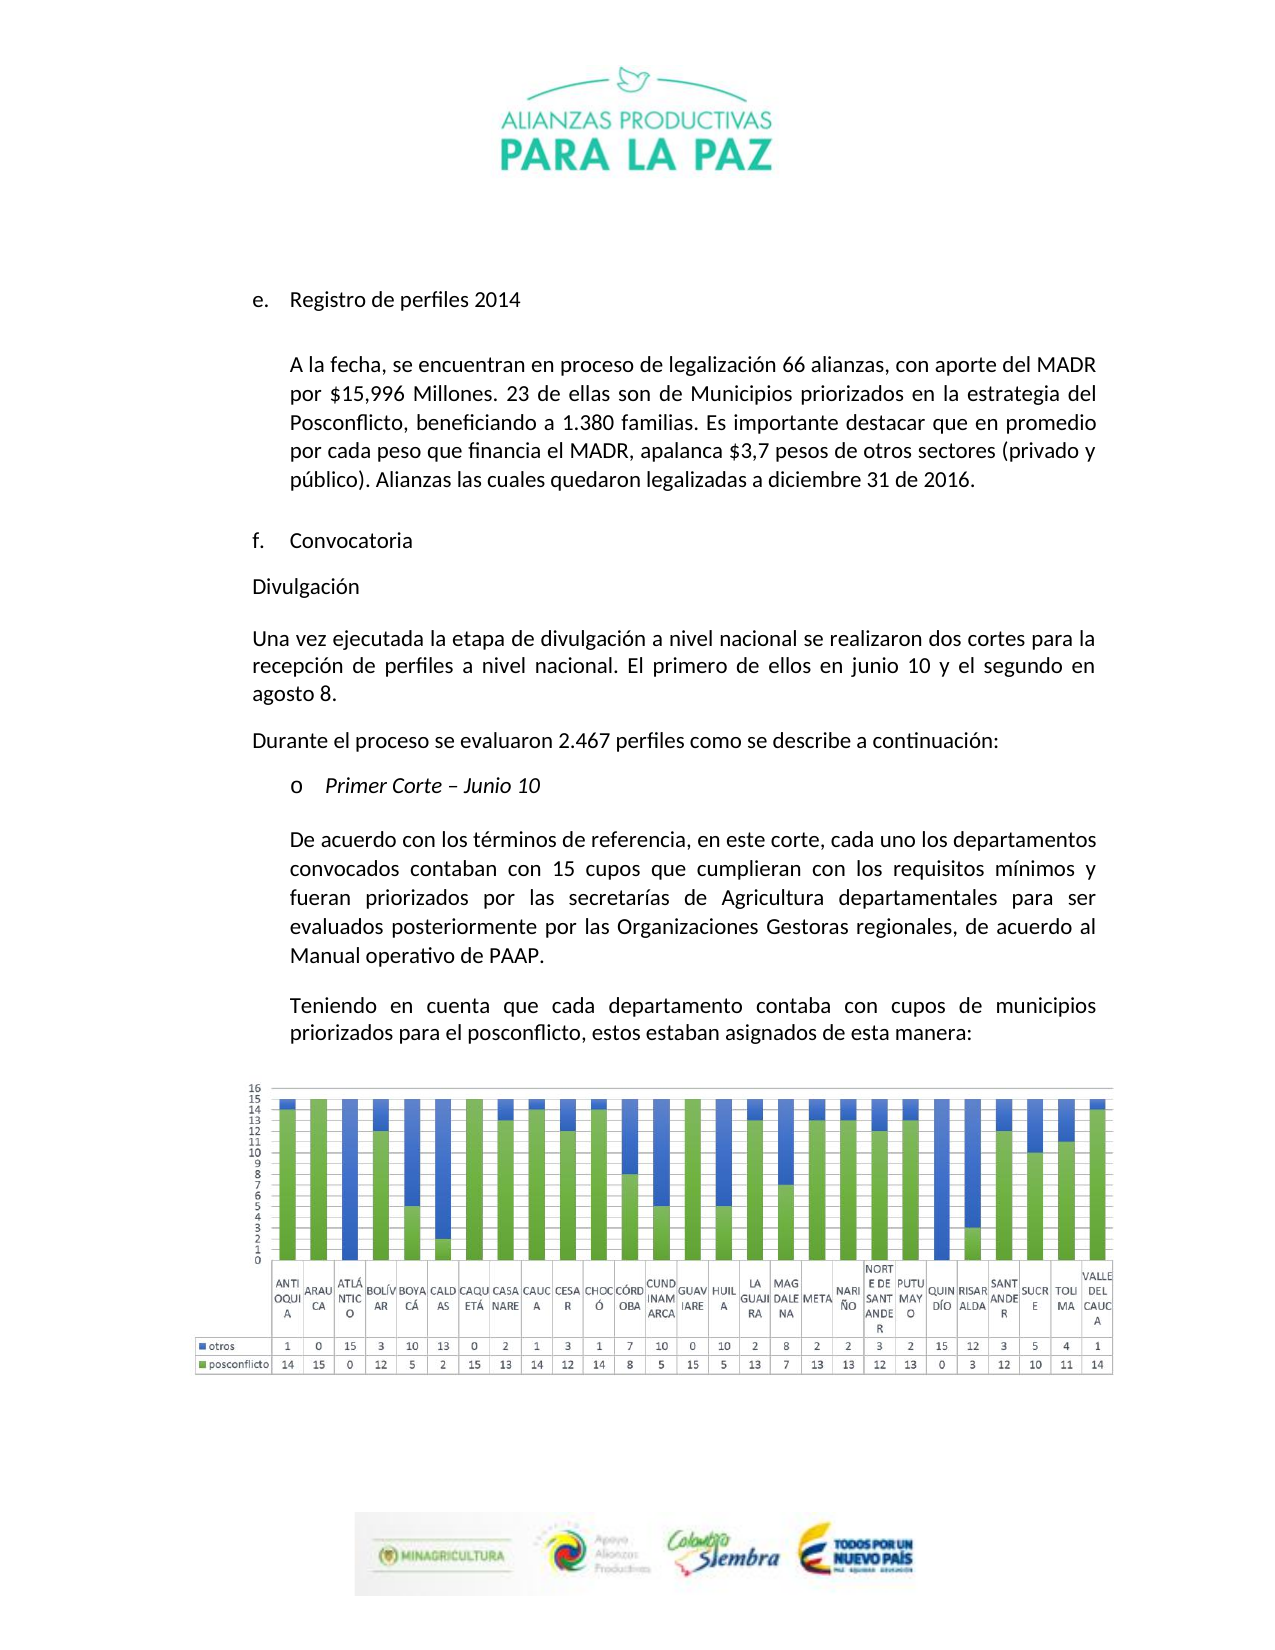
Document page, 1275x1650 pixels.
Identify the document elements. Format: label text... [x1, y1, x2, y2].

list Convocatoria [252, 526, 1098, 554]
text A la fecha, se encuentran en proceso de legalización 66 alianzas, con aporte del MADR por $15,996 Millones. 23 de ellas son de Municipios priorizados en la estrategia del Posconflicto, beneficiando a 1.380 familias. Es importante destacar que en promedio por cada peso que financia el MADR, apalanca $3,7 pesos de otros sectores (privado y público). Alianzas las cuales quedaron legalizadas a diciembre 31 de 2016. [289, 350, 1098, 493]
text De acuerdo con los términos de referencia, en este corte, cada uno los departamentos convocados contaban con 15 cupos que cumplieran con los requisitos mínimos y fueran priorizados por las secretarías de Agricultura departamentales para ser evaluados posteriormente por las Organizaciones Gestoras regionales, de acuerdo al Manual operativo de PAAP. [289, 826, 1098, 969]
list Registro de perfiles 2014 [252, 285, 1098, 313]
text Teniendo en cuenta que cada departamento contaba con cupos de municipios priorizados para el posconflicto, estos estaban asignados de esta manera: [289, 993, 1098, 1046]
text Durante el proceso se evaluaron 2.467 perfiles como se describe a continuación: [252, 726, 1098, 754]
text Una vez ejecutada la etapa de divulgación a nivel nacional se realizaron dos cortes para la recepción de perfiles a nivel nacional. El primero de ellos en junio 10 y el segundo en agosto 8. [252, 624, 1098, 707]
text o Primer Corte – Junio 10 [289, 771, 1098, 800]
text Divulgación [252, 572, 1098, 600]
